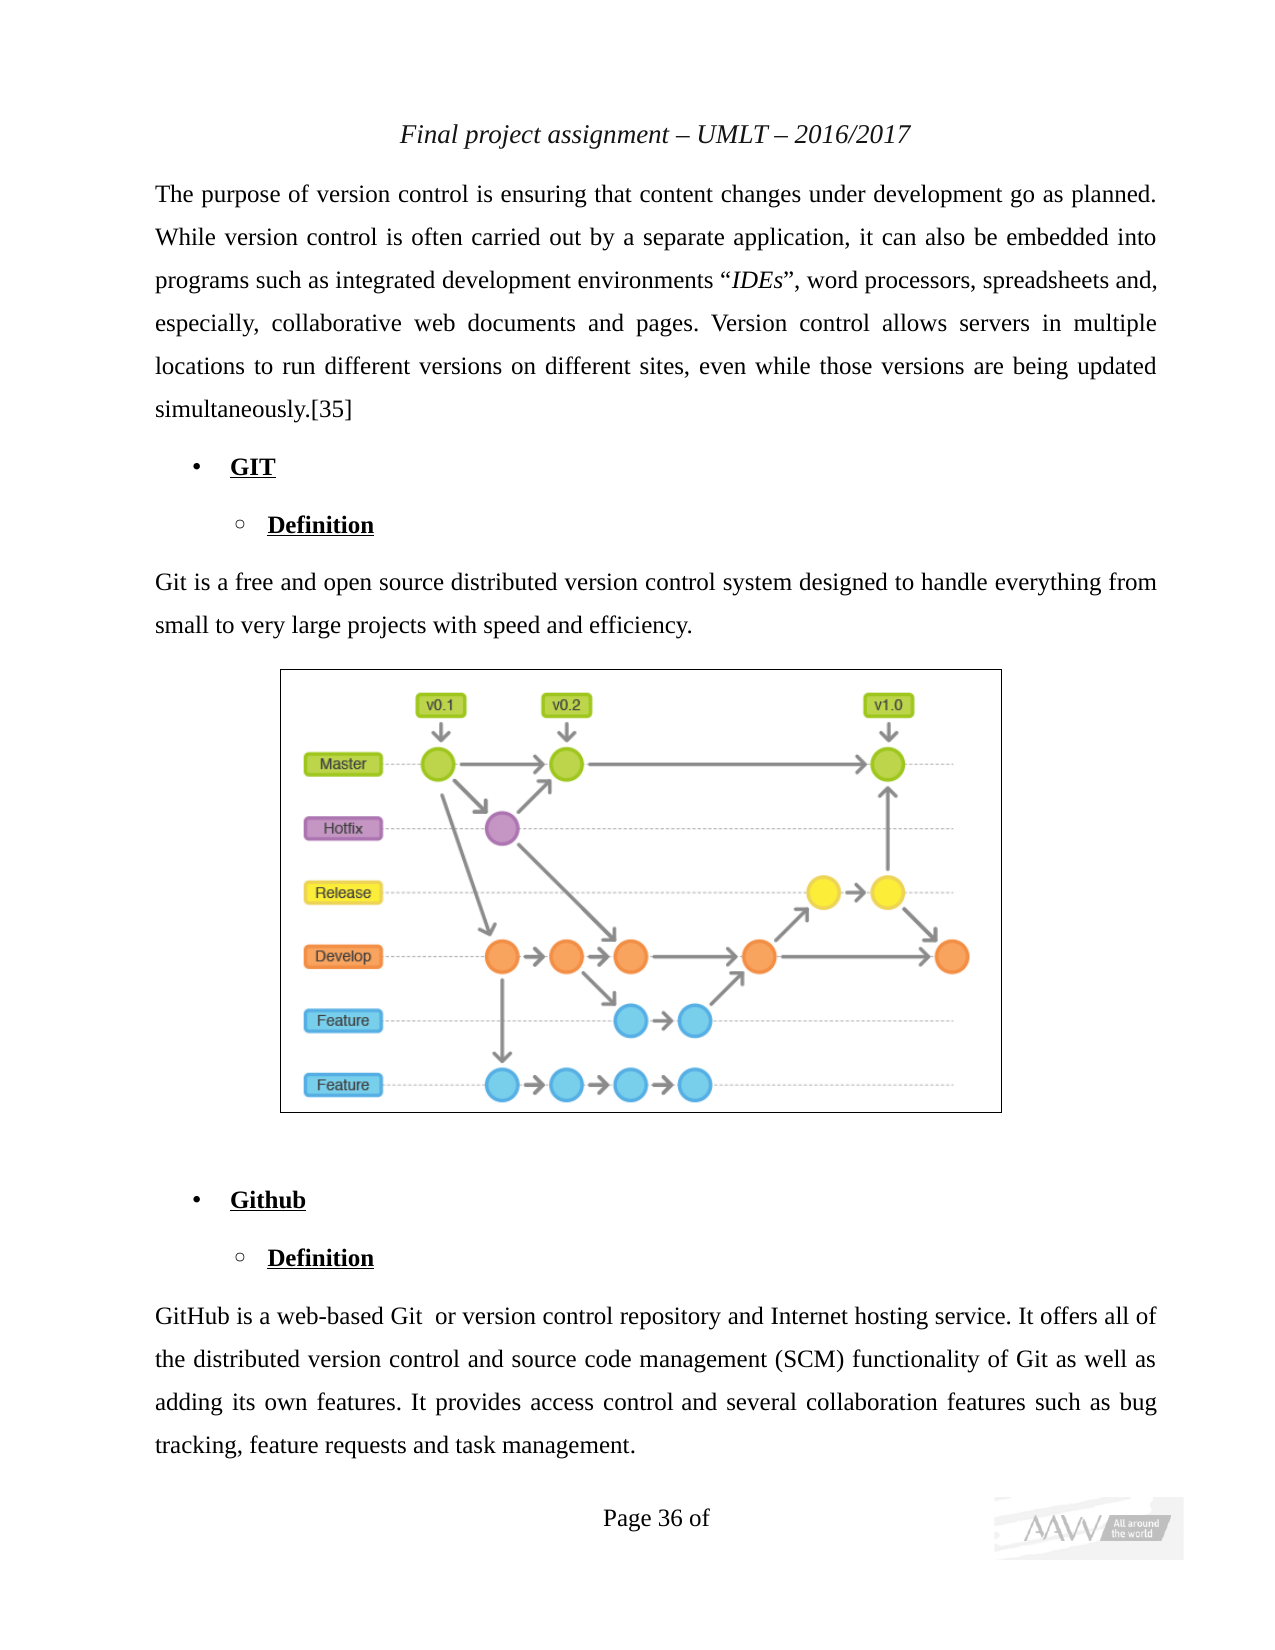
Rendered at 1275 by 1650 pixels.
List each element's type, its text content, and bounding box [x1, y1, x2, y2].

list Definition [230, 1243, 1158, 1272]
picture [994, 1497, 1184, 1560]
text Git is a free and open source distributed version control system designed to handle everything from small to very large projects with speed and efficiency. [155, 567, 1158, 639]
list Definition [230, 510, 1158, 538]
text The purpose of version control is ensuring that content changes under development go as planned. While version control is often carried out by a separate application, it can also be embedded into programs such as integrated development environments “IDEs”, word processors, spreadsheets and, especially, collaborative web documents and pages. Version control allows servers in multiple locations to run different versions on different sites, even while those versions are being updated simultaneously.[35] [155, 179, 1158, 423]
picture [283, 672, 999, 1110]
list GIT [192, 452, 1158, 481]
text GitHub is a web-based Git or version control repository and Internet hosting service. It offers all of the distributed version control and source code management (SCM) functionality of Git as well as adding its own features. It provides access control and several collaboration features such as bug tracking, feature requests and task management. [155, 1301, 1158, 1459]
list Github [192, 1185, 1158, 1214]
